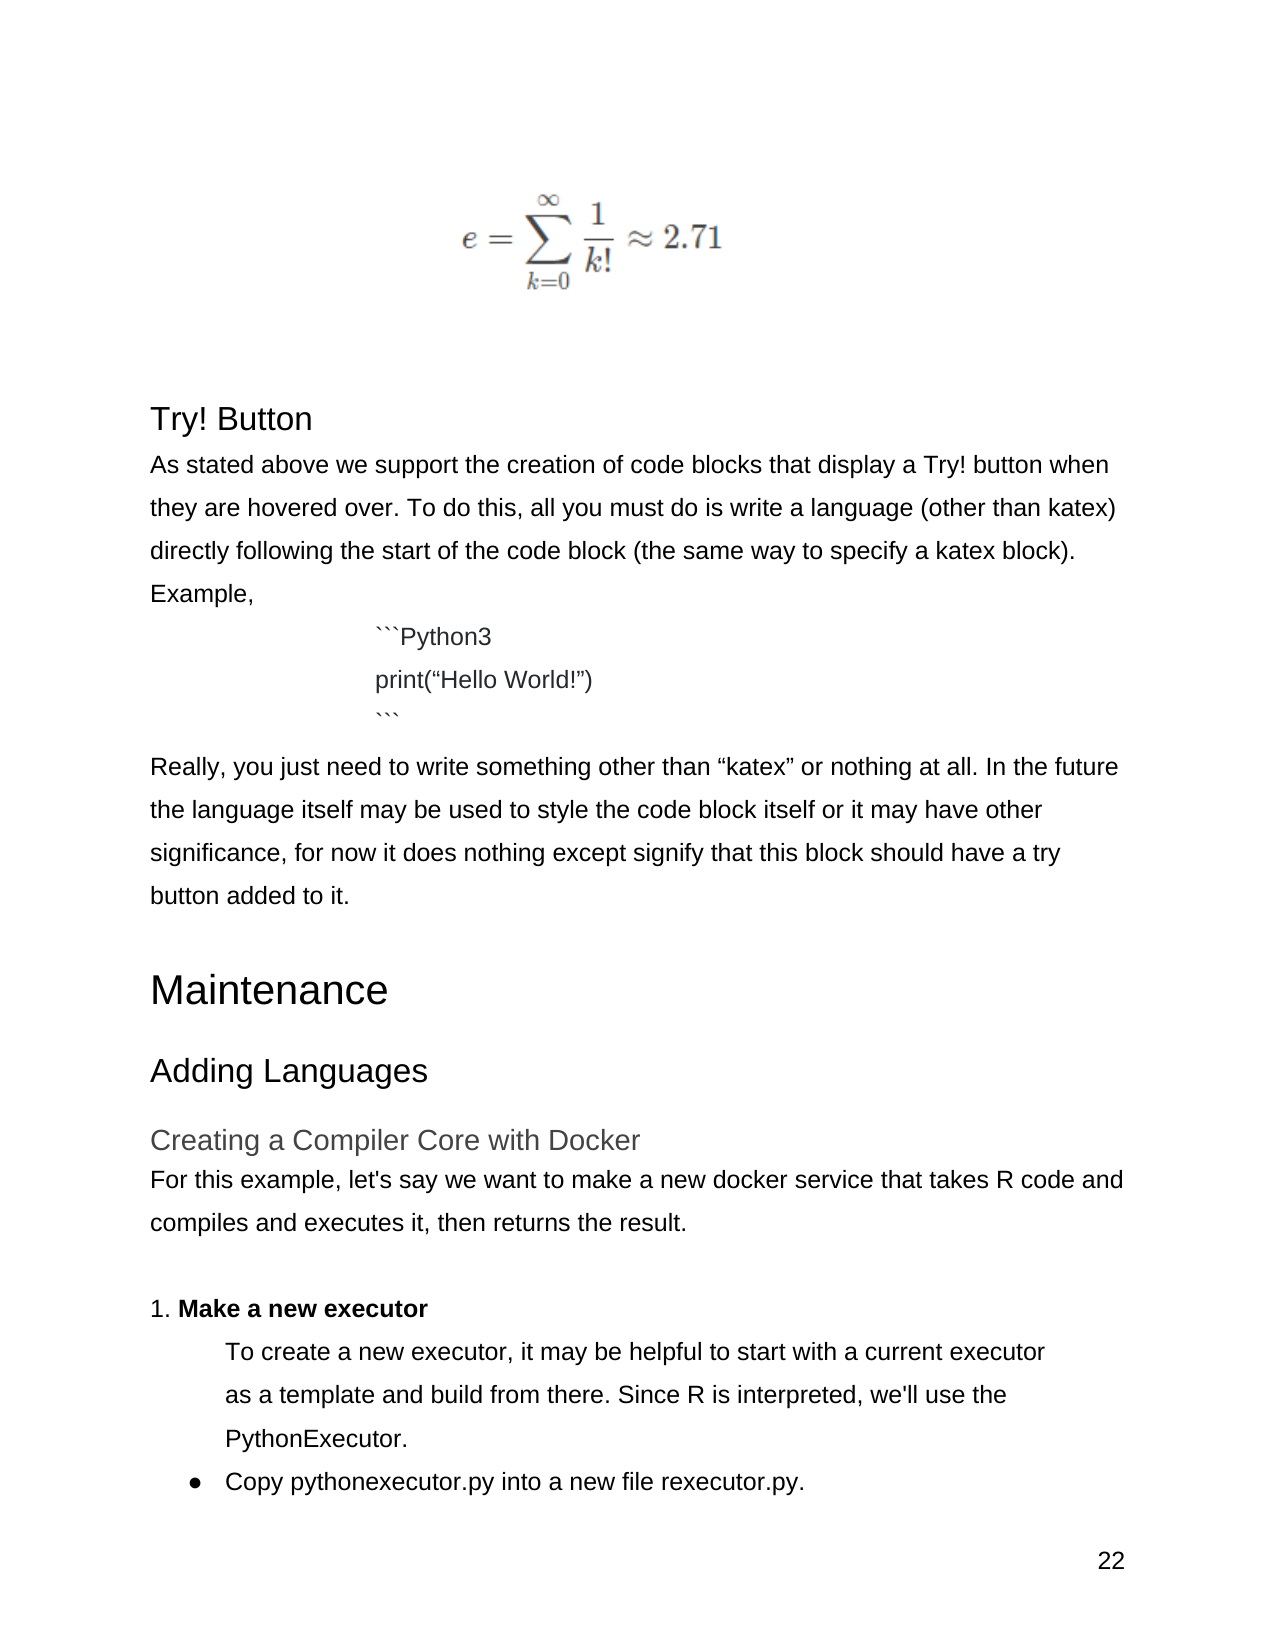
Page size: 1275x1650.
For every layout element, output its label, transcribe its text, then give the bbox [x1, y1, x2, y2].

text As stated above we support the creation of code blocks that display a Try! button when they are hovered over. To do this, all you must do is write a language (other than katex) directly following the start of the code block (the same way to specify a katex block). Example, [150, 450, 1125, 608]
text as a template and build from there. Since R is interpreted, we'll use the [150, 1380, 1125, 1409]
subtitle Adding Languages [150, 1051, 1125, 1089]
text 1. Make a new executor [150, 1294, 1125, 1323]
text ```Python3 [375, 622, 1125, 651]
subtitle Creating a Compiler Core with Docker [150, 1123, 1125, 1156]
subtitle Try! Button [150, 399, 1125, 437]
picture [374, 179, 793, 318]
text Really, you just need to write something other than “katex” or nothing at all. In the future the language itself may be used to style the code block itself or it may have other significance, for now it does nothing except signify that this block should have a try button added to it. [150, 752, 1125, 910]
text PythonExecutor. [150, 1423, 1125, 1452]
text ``` [375, 708, 1125, 737]
text To create a new executor, it may be helpful to start with a current executor [150, 1337, 1125, 1366]
list Copy pythonexecutor.py into a new file rexecutor.py. [187, 1467, 1125, 1495]
text print(“Hello World!”) [375, 665, 1125, 694]
text For this example, let's say we want to make a new docker service that takes R code and compiles and executes it, then returns the result. [150, 1165, 1125, 1237]
subtitle Maintenance [150, 966, 1125, 1014]
